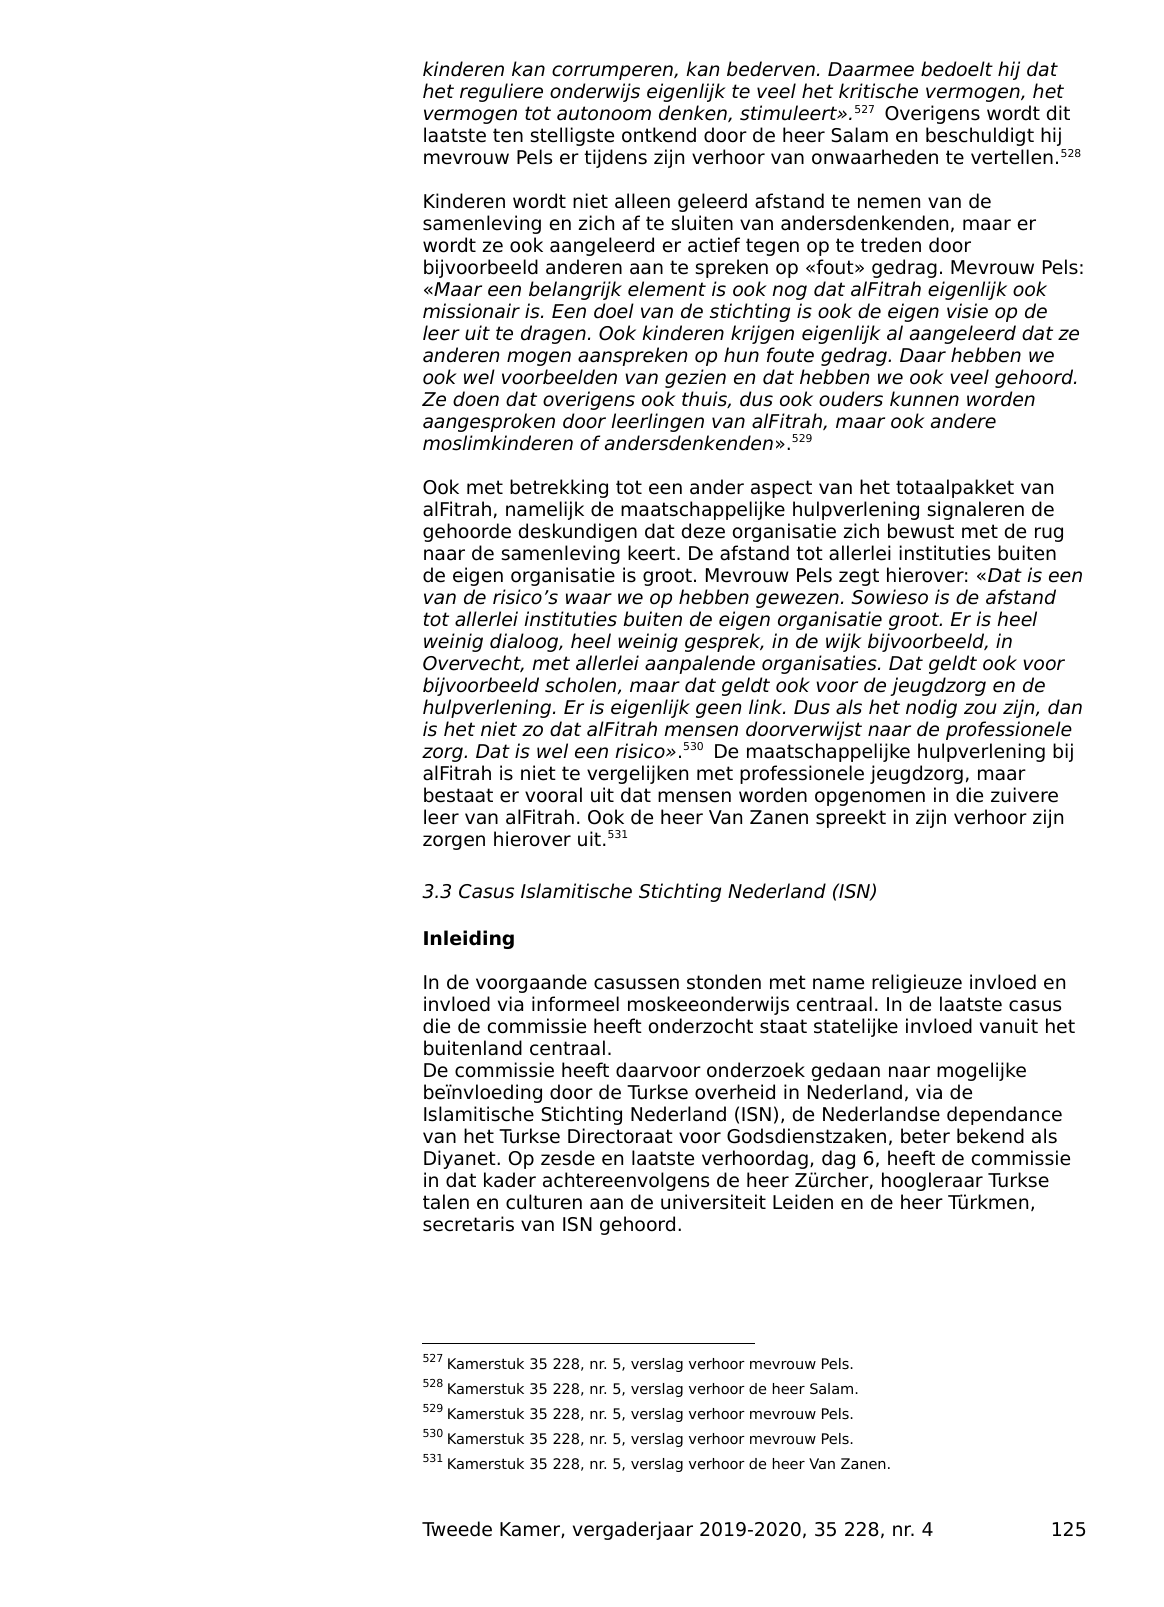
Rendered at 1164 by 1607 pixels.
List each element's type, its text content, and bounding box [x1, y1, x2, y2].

text Kamerstuk 35 228, nr. 5, verslag verhoor de heer Salam. [422, 1377, 1087, 1399]
text Kamerstuk 35 228, nr. 5, verslag verhoor mevrouw Pels. [422, 1402, 1087, 1424]
text Kinderen wordt niet alleen geleerd afstand te nemen van de samenleving en zich af te sluiten van andersdenkenden, maar er wordt ze ook aangeleerd er actief tegen op te treden door bijvoorbeeld anderen aan te spreken op «fout» gedrag. Mevrouw Pels: «Maar een belangrijk element is ook nog dat alFitrah eigenlijk ook missionair is. Een doel van de stichting is ook de eigen visie op de leer uit te dragen. Ook kinderen krijgen eigenlijk al aangeleerd dat ze anderen mogen aanspreken op hun foute gedrag. Daar hebben we ook wel voorbeelden van gezien en dat hebben we ook veel gehoord. Ze doen dat overigens ook thuis, dus ook ouders kunnen worden aangesproken door leerlingen van alFitrah, maar ook andere moslimkinderen of andersdenkenden». [422, 191, 1087, 455]
text Ook met betrekking tot een ander aspect van het totaalpakket van alFitrah, namelijk de maatschappelijke hulpverlening signaleren de gehoorde deskundigen dat deze organisatie zich bewust met de rug naar de samenleving keert. De afstand tot allerlei instituties buiten de eigen organisatie is groot. Mevrouw Pels zegt hierover: «Dat is een van de risico’s waar we op hebben gewezen. Sowieso is de afstand tot allerlei instituties buiten de eigen organisatie groot. Er is heel weinig dialoog, heel weinig gesprek, in de wijk bijvoorbeeld, in Overvecht, met allerlei aanpalende organisaties. Dat geldt ook voor bijvoorbeeld scholen, maar dat geldt ook voor de jeugdzorg en de hulpverlening. Er is eigenlijk geen link. Dus als het nodig zou zijn, dan is het niet zo dat alFitrah mensen doorverwijst naar de professionele zorg. Dat is wel een risico». De maatschappelijke hulpverlening bij alFitrah is niet te vergelijken met professionele jeugdzorg, maar bestaat er vooral uit dat mensen worden opgenomen in die zuivere leer van alFitrah. Ook de heer Van Zanen spreekt in zijn verhoor zijn zorgen hierover uit. [422, 477, 1087, 851]
subtitle 3.3 Casus Islamitische Stichting Nederland (ISN) [422, 881, 1087, 903]
text Kamerstuk 35 228, nr. 5, verslag verhoor de heer Van Zanen. [422, 1452, 1087, 1474]
text Kamerstuk 35 228, nr. 5, verslag verhoor mevrouw Pels. [422, 1427, 1087, 1449]
text Kamerstuk 35 228, nr. 5, verslag verhoor mevrouw Pels. [422, 1352, 1087, 1374]
subtitle Inleiding [422, 928, 1087, 950]
text In de voorgaande casussen stonden met name religieuze invloed en invloed via informeel moskeeonderwijs centraal. In de laatste casus die de commissie heeft onderzocht staat statelijke invloed vanuit het buitenland centraal. [422, 972, 1087, 1060]
text kinderen kan corrumperen, kan bederven. Daarmee bedoelt hij dat het reguliere onderwijs eigenlijk te veel het kritische vermogen, het vermogen tot autonoom denken, stimuleert». Overigens wordt dit laatste ten stelligste ontkend door de heer Salam en beschuldigt hij mevrouw Pels er tijdens zijn verhoor van onwaarheden te vertellen. [422, 59, 1087, 169]
text De commissie heeft daarvoor onderzoek gedaan naar mogelijke beïnvloeding door de Turkse overheid in Nederland, via de Islamitische Stichting Nederland (ISN), de Nederlandse dependance van het Turkse Directoraat voor Godsdienstzaken, beter bekend als Diyanet. Op zesde en laatste verhoordag, dag 6, heeft de commissie in dat kader achtereenvolgens de heer Zürcher, hoogleraar Turkse talen en culturen aan de universiteit Leiden en de heer Türkmen, secretaris van ISN gehoord. [422, 1060, 1087, 1236]
